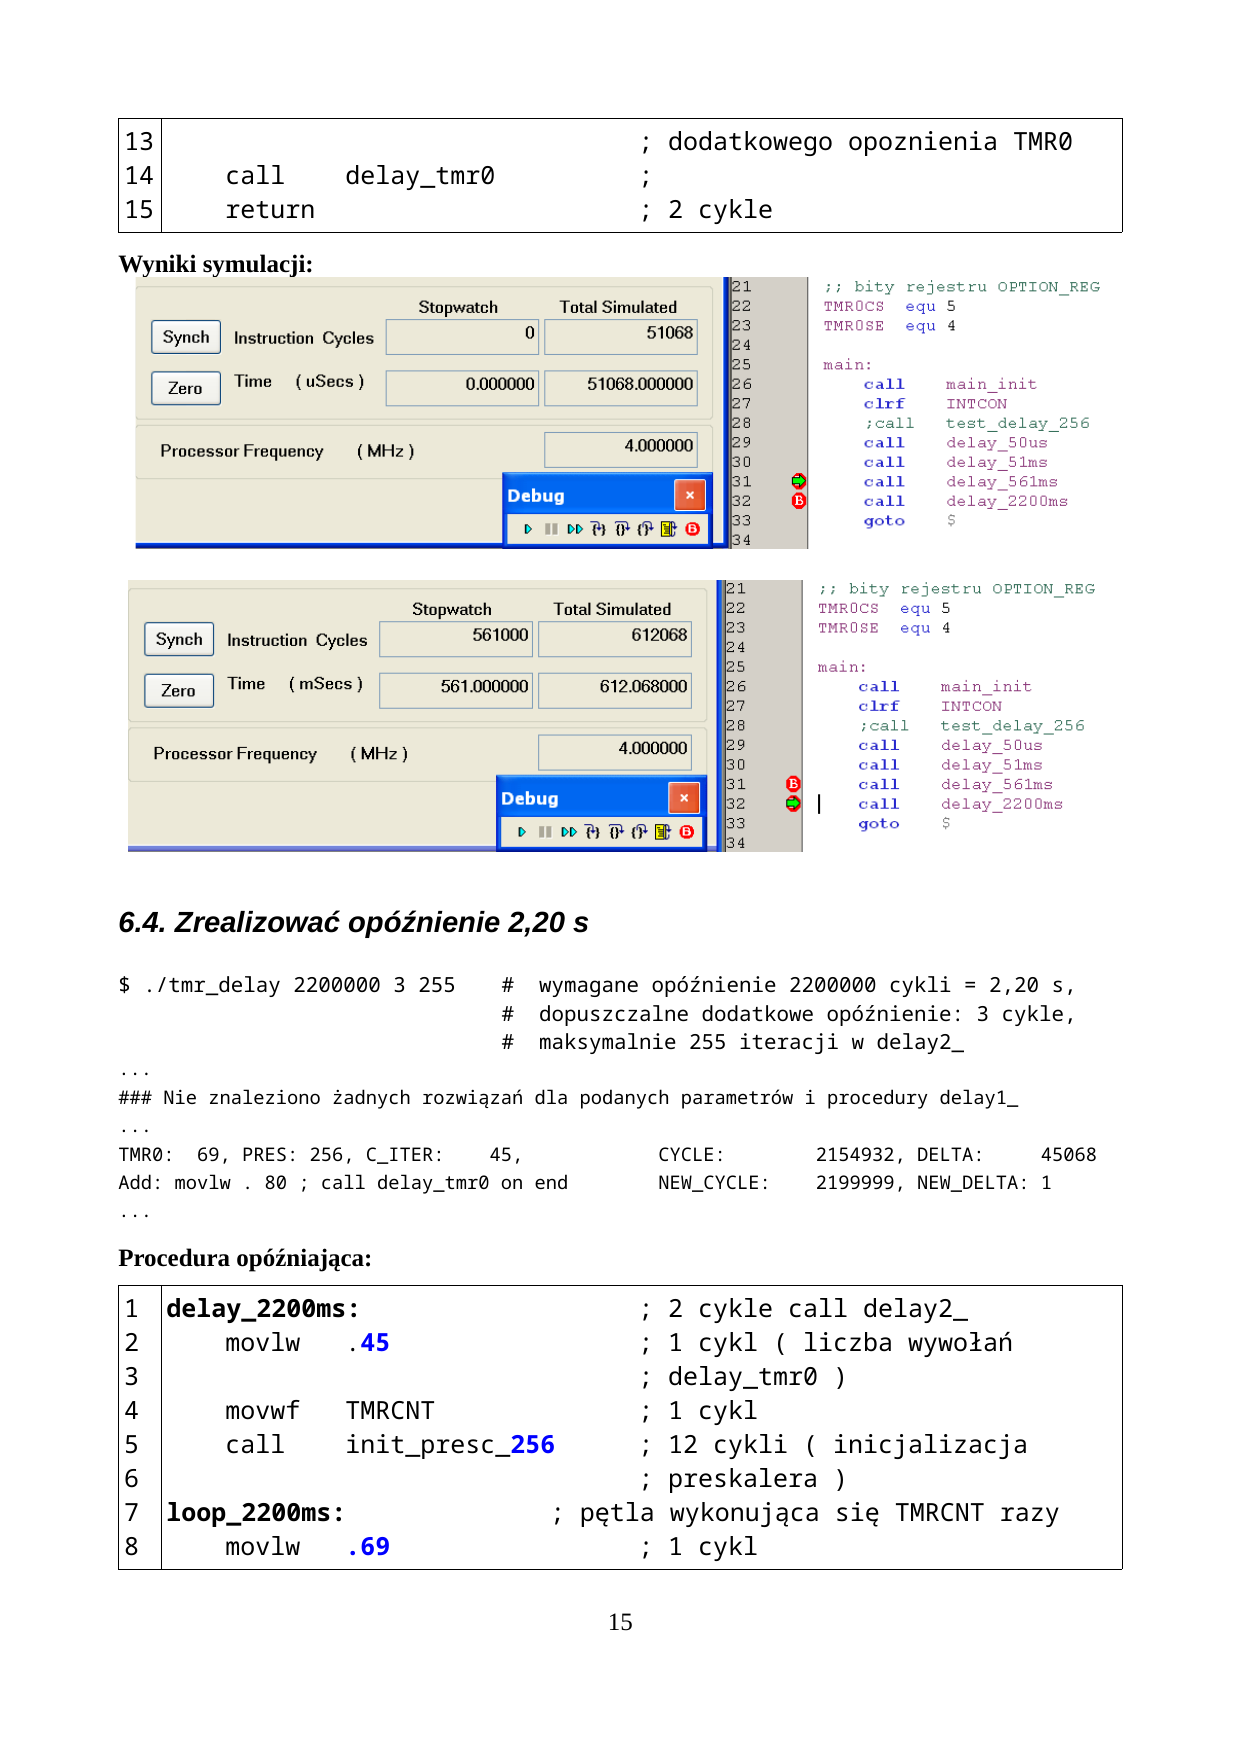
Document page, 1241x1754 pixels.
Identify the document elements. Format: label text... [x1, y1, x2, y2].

text Wyniki symulacji: [118, 249, 1122, 277]
text TMR0: 69, PRES: 256, C_ITER: 45, CYCLE: 2154932, DELTA: 45068 [118, 1141, 1122, 1166]
picture [135, 277, 1105, 549]
text ### Nie znaleziono żadnych rozwiązań dla podanych parametrów i procedury delay1_ [118, 1084, 1122, 1109]
table_header 1 2 3 4 5 6 7 8 [119, 1286, 161, 1569]
table_header ; dodatkowego opoznienia TMR0 call delay_tmr0 ; return ; 2 cykle [162, 119, 1122, 232]
text Procedura opóźniająca: [118, 1243, 1122, 1272]
subtitle 6.4. Zrealizować opóźnienie 2,20 s [118, 905, 1122, 938]
text $ ./tmr_delay 2200000 3 255 # wymagane opóźnienie 2200000 cykli = 2,20 s, [118, 970, 1122, 999]
table_header 13 14 15 [119, 119, 161, 232]
text ... [118, 1112, 1122, 1138]
table_header delay_2200ms: ; 2 cykle call delay2_ movlw .45 ; 1 cykl ( liczba wywołań ; delay_tmr0 ) movwf TMRCNT ; 1 cykl call init_presc_256 ; 12 cykli ( inicjalizacja ; preskalera ) loop_2200ms: ; pętla wykonująca się TMRCNT razy movlw .69 ; 1 cykl [162, 1286, 1122, 1569]
text Add: movlw . 80 ; call delay_tmr0 on end NEW_CYCLE: 2199999, NEW_DELTA: 1 [118, 1169, 1122, 1195]
text # dopuszczalne dodatkowe opóźnienie: 3 cykle, [118, 999, 1122, 1027]
text ... [118, 1198, 1122, 1223]
picture [128, 580, 1099, 852]
text ... [118, 1056, 1122, 1081]
text # maksymalnie 255 iteracji w delay2_ [118, 1027, 1122, 1056]
